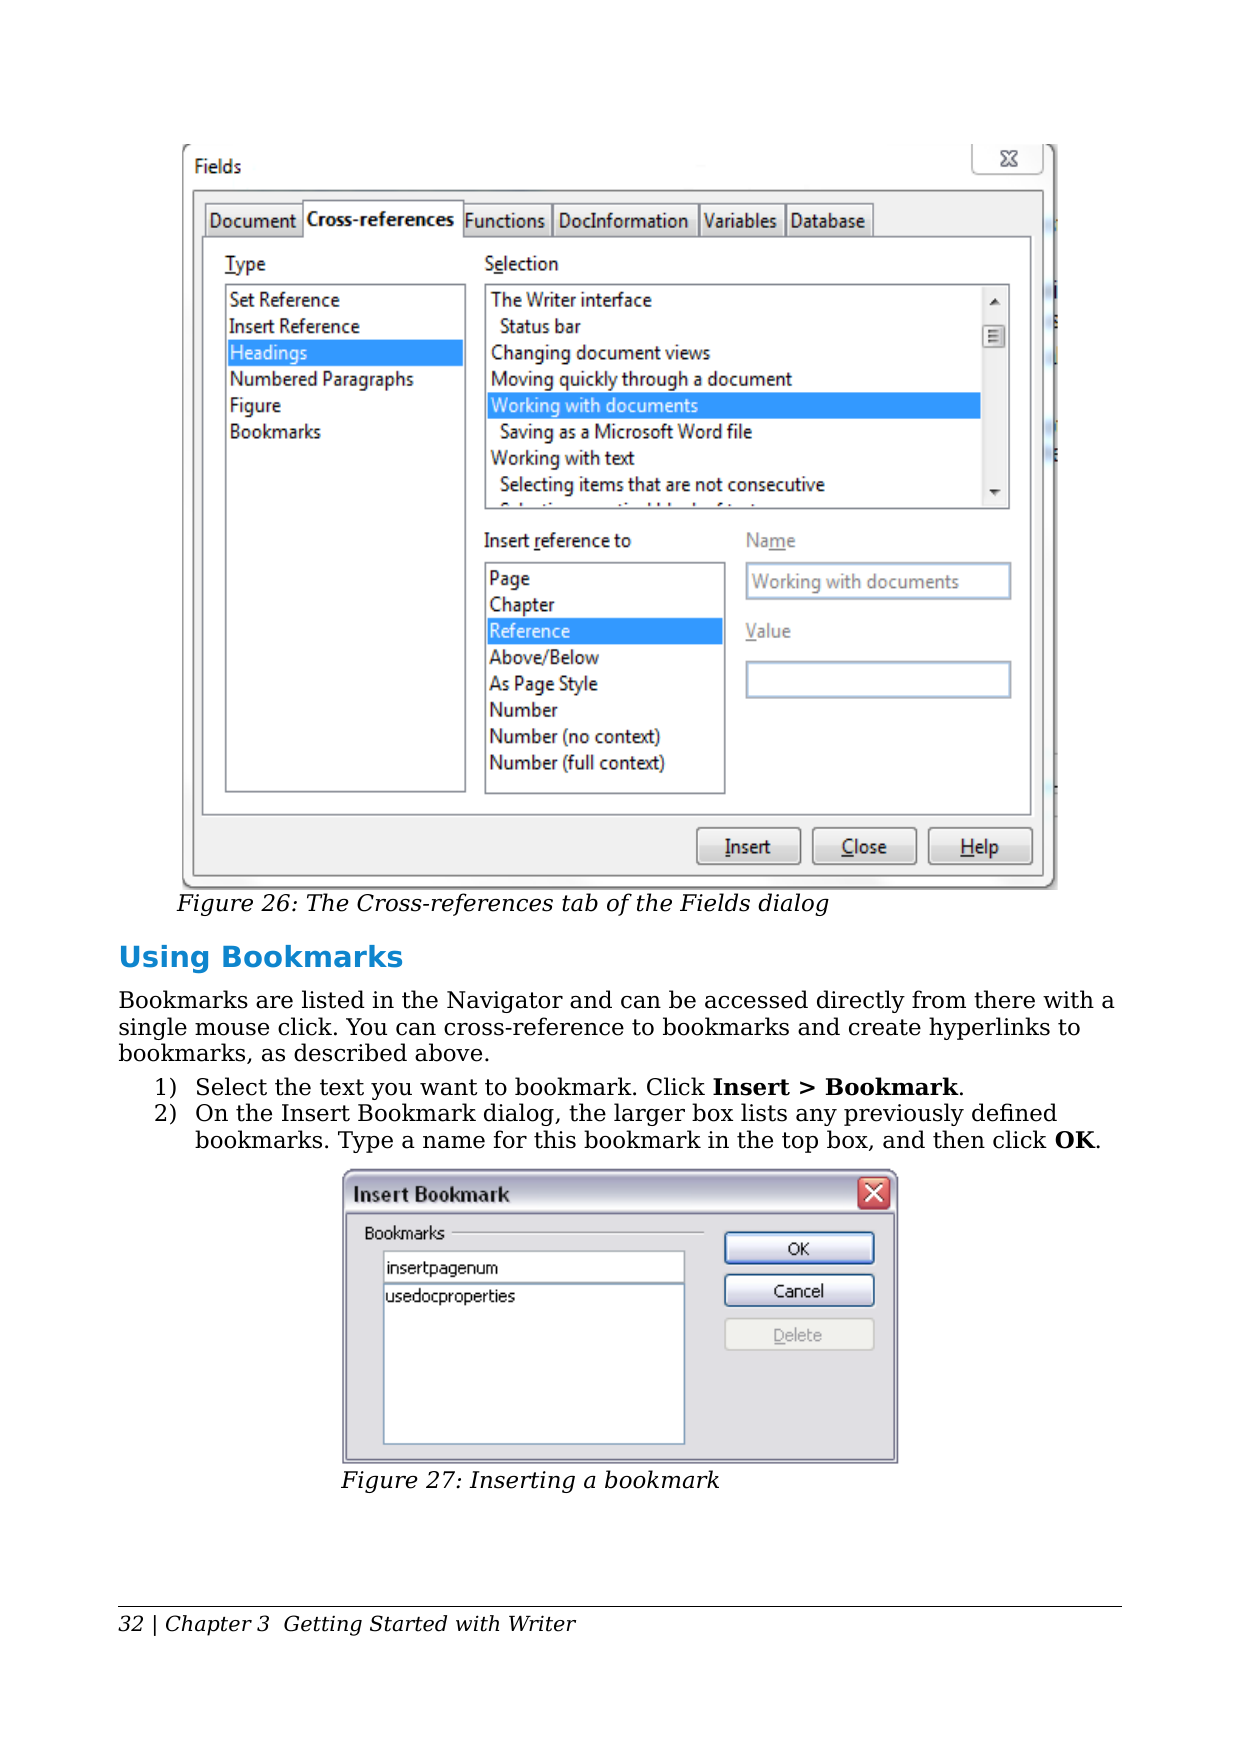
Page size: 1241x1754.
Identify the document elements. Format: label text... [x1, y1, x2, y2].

text Figure 27: Inserting a bookmark [341, 1467, 899, 1493]
subtitle Using Bookmarks [118, 941, 1122, 975]
list Bookmarks are listed in the Navigator and can be accessed directly from there with a single mouse click. You can cross-reference to bookmarks and create hyperlinks to bookmarks, as described above. [118, 987, 1122, 1067]
list On the Insert Bookmark dialog, the larger box lists any previously defined bookmarks. Type a name for this bookmark in the top box, and then click OK. [177, 1101, 1122, 1154]
picture [182, 144, 1058, 890]
picture [341, 1166, 900, 1467]
text Figure 26: The Cross-references tab of the Fields dialog [177, 890, 1063, 917]
list Select the text you want to bookmark. Click Insert > Bookmark. [177, 1074, 1122, 1101]
